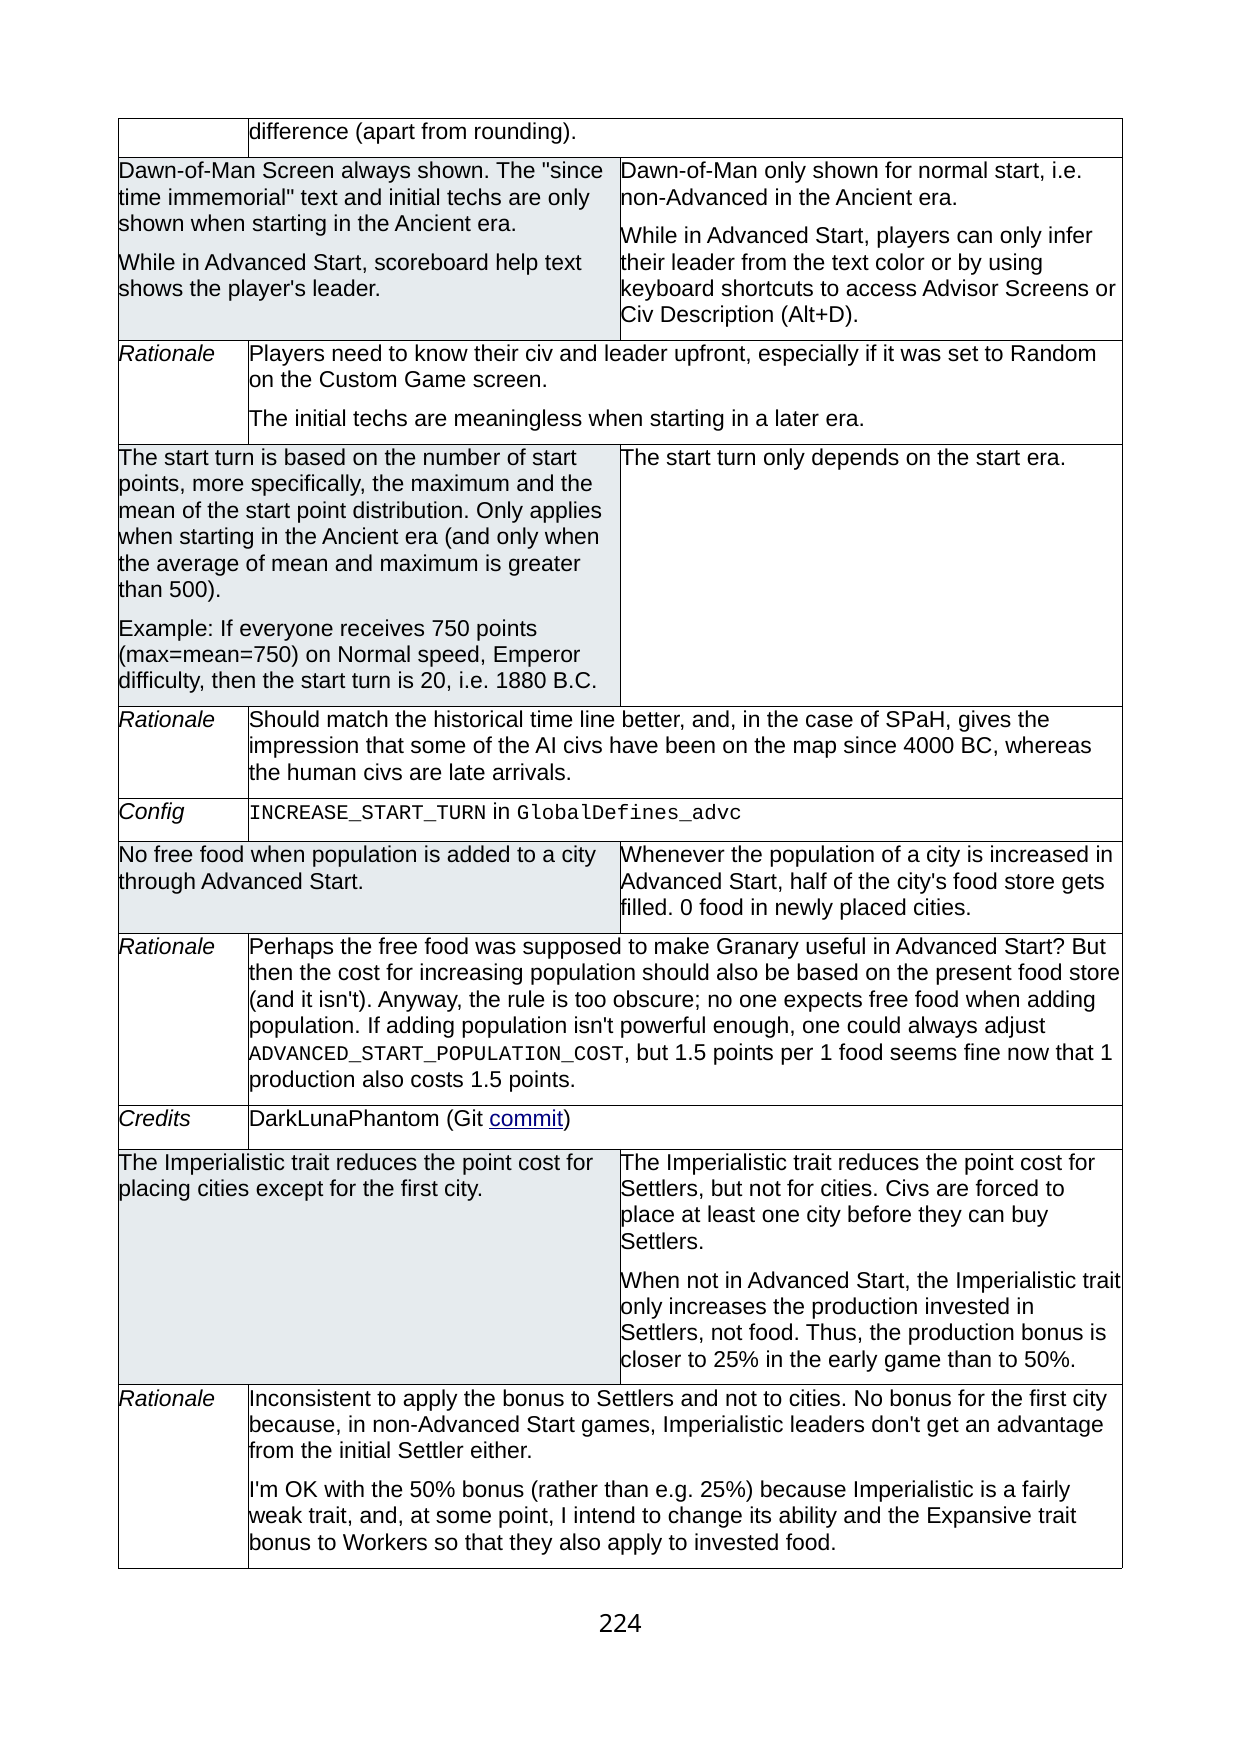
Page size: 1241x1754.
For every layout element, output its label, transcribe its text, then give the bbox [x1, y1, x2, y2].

table_cell Perhaps the free food was supposed to make Granary useful in Advanced Start? But then the cost for increasing population should also be based on the present food store (and it isn't). Anyway, the rule is too obscure; no one expects free food when adding population. If adding population isn't powerful enough, one could always adjust ADVANCED_START_POPULATION_COST, but 1.5 points per 1 food seems fine now that 1 production also costs 1.5 points. [249, 934, 1122, 1105]
table_cell difference (apart from rounding). [249, 119, 1122, 157]
table_cell Whenever the population of a city is increased in Advanced Start, half of the city's food store gets filled. 0 food in newly placed cities. [621, 842, 1122, 933]
table_cell Credits [119, 1106, 248, 1149]
table_cell Dawn-of-Man only shown for normal start, i.e. non-Advanced in the Ancient era. While in Advanced Start, players can only infer their leader from the text color or by using keyboard shortcuts to access Advisor Screens or Civ Description (Alt+D). [621, 158, 1122, 340]
table_cell The Imperialistic trait reduces the point cost for placing cities except for the first city. [119, 1150, 620, 1384]
table_cell DarkLunaPhantom (Git commit) [249, 1106, 1122, 1149]
table_cell Rationale [119, 934, 248, 1105]
table_cell The start turn is based on the number of start points, more specifically, the maximum and the mean of the start point distribution. Only applies when starting in the Ancient era (and only when the average of mean and maximum is greater than 500). Example: If everyone receives 750 points (max=mean=750) on Normal speed, Emperor difficulty, then the start turn is 20, i.e. 1880 B.C. [119, 445, 620, 706]
table_cell [119, 119, 248, 157]
table_cell Inconsistent to apply the bonus to Settlers and not to cities. No bonus for the first city because, in non-Advanced Start games, Imperialistic leaders don't get an advantage from the initial Settler either. I'm OK with the 50% bonus (rather than e.g. 25%) because Imperialistic is a fairly weak trait, and, at some point, I intend to change its ability and the Expansive trait bonus to Workers so that they also apply to invested food. [249, 1385, 1122, 1567]
table_cell Dawn-of-Man Screen always shown. The "since time immemorial" text and initial techs are only shown when starting in the Ancient era. While in Advanced Start, scoreboard help text shows the player's leader. [119, 158, 620, 340]
table_cell Players need to know their civ and leader upfront, especially if it was set to Random on the Custom Game screen. The initial techs are meaningless when starting in a later era. [249, 341, 1122, 444]
table_cell The Imperialistic trait reduces the point cost for Settlers, but not for cities. Civs are forced to place at least one city before they can buy Settlers. When not in Advanced Start, the Imperialistic trait only increases the production invested in Settlers, not food. Thus, the production bonus is closer to 25% in the early game than to 50%. [621, 1150, 1122, 1384]
table_cell Rationale [119, 707, 248, 798]
table_cell Rationale [119, 1385, 248, 1567]
table_cell The start turn only depends on the start era. [621, 445, 1122, 706]
table_cell Should match the historical time line better, and, in the case of SPaH, gives the impression that some of the AI civs have been on the map since 4000 BC, whereas the human civs are late arrivals. [249, 707, 1122, 798]
table_cell Rationale [119, 341, 248, 444]
table_cell INCREASE_START_TURN in GlobalDefines_advc [249, 799, 1122, 841]
table_cell No free food when population is added to a city through Advanced Start. [119, 842, 620, 933]
table_cell Config [119, 799, 248, 841]
